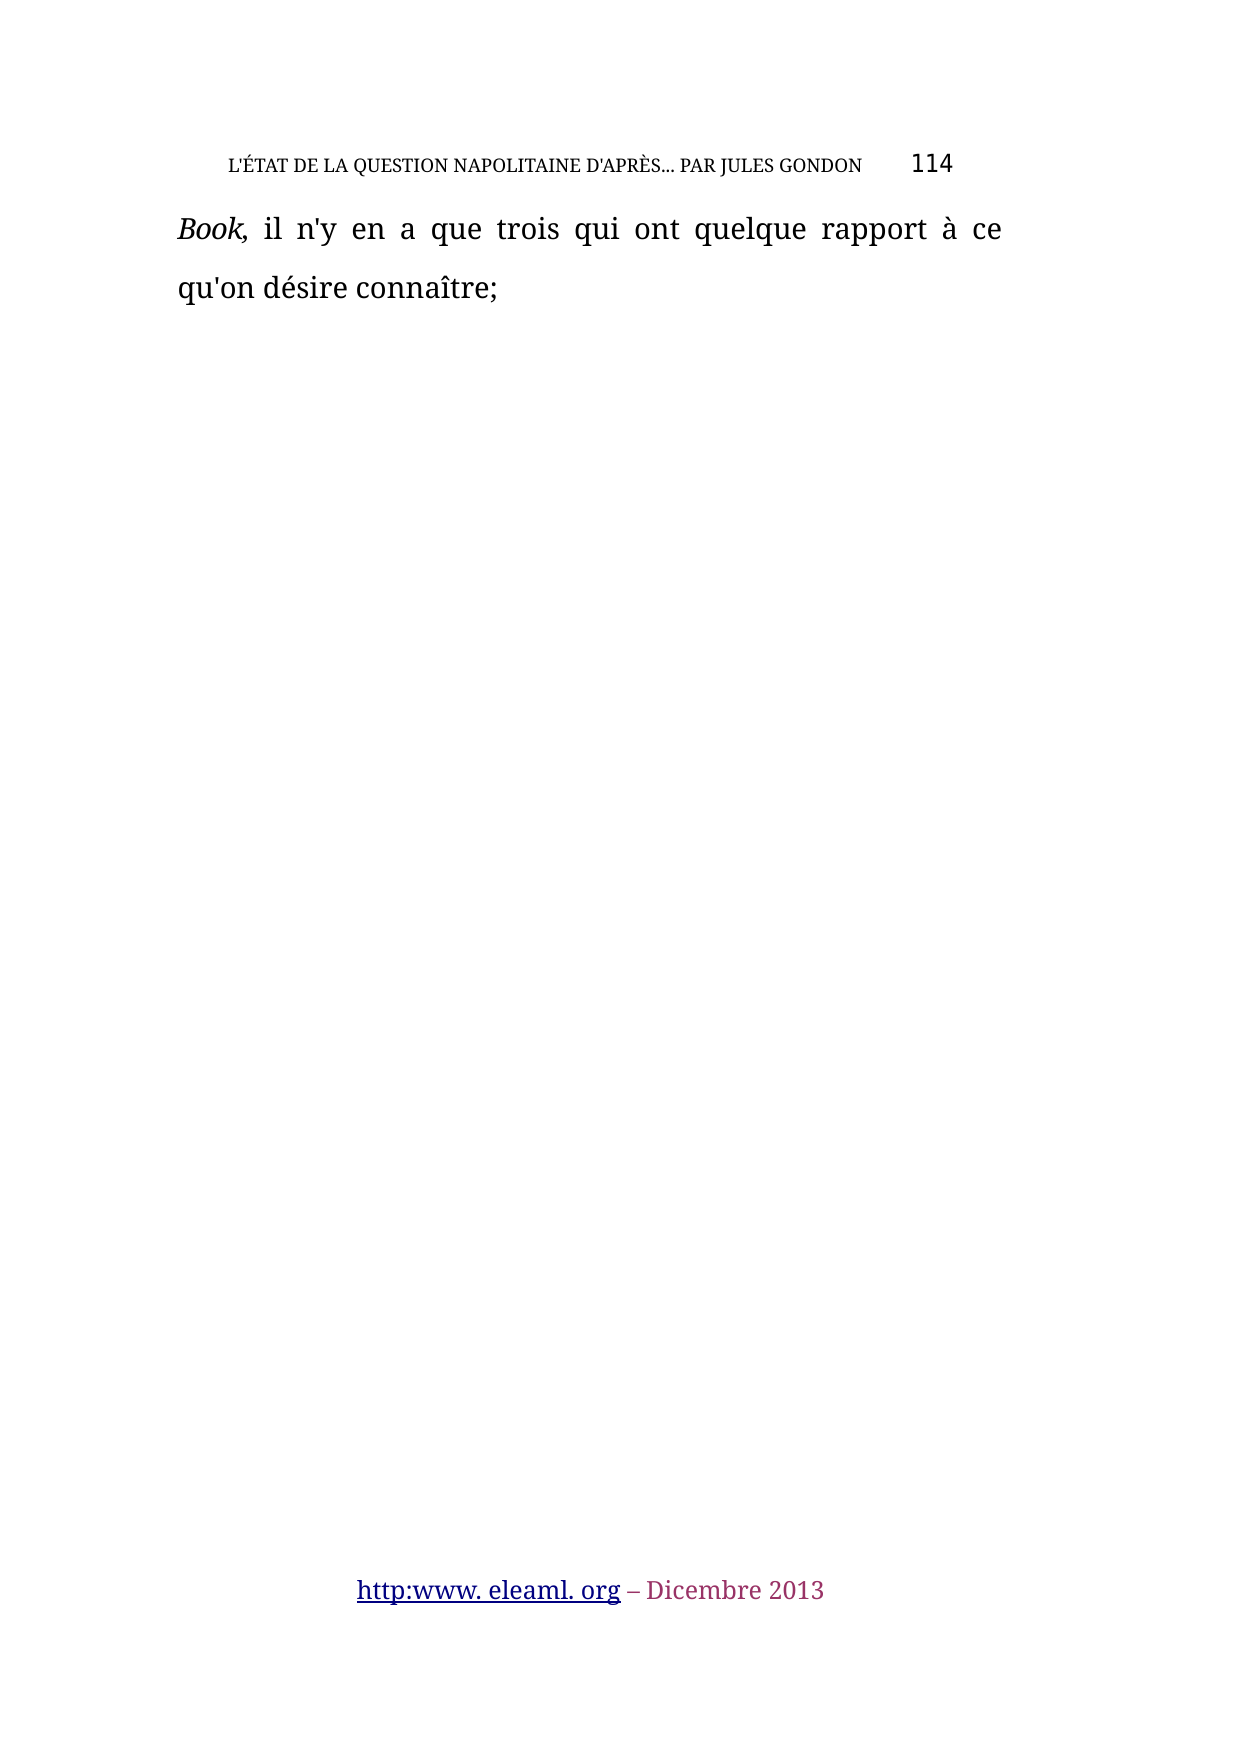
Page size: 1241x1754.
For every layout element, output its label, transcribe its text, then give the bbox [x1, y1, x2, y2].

text Book, il n'y en a que trois qui ont quelque rapport à ce qu'on désire connaître; [177, 208, 1004, 307]
